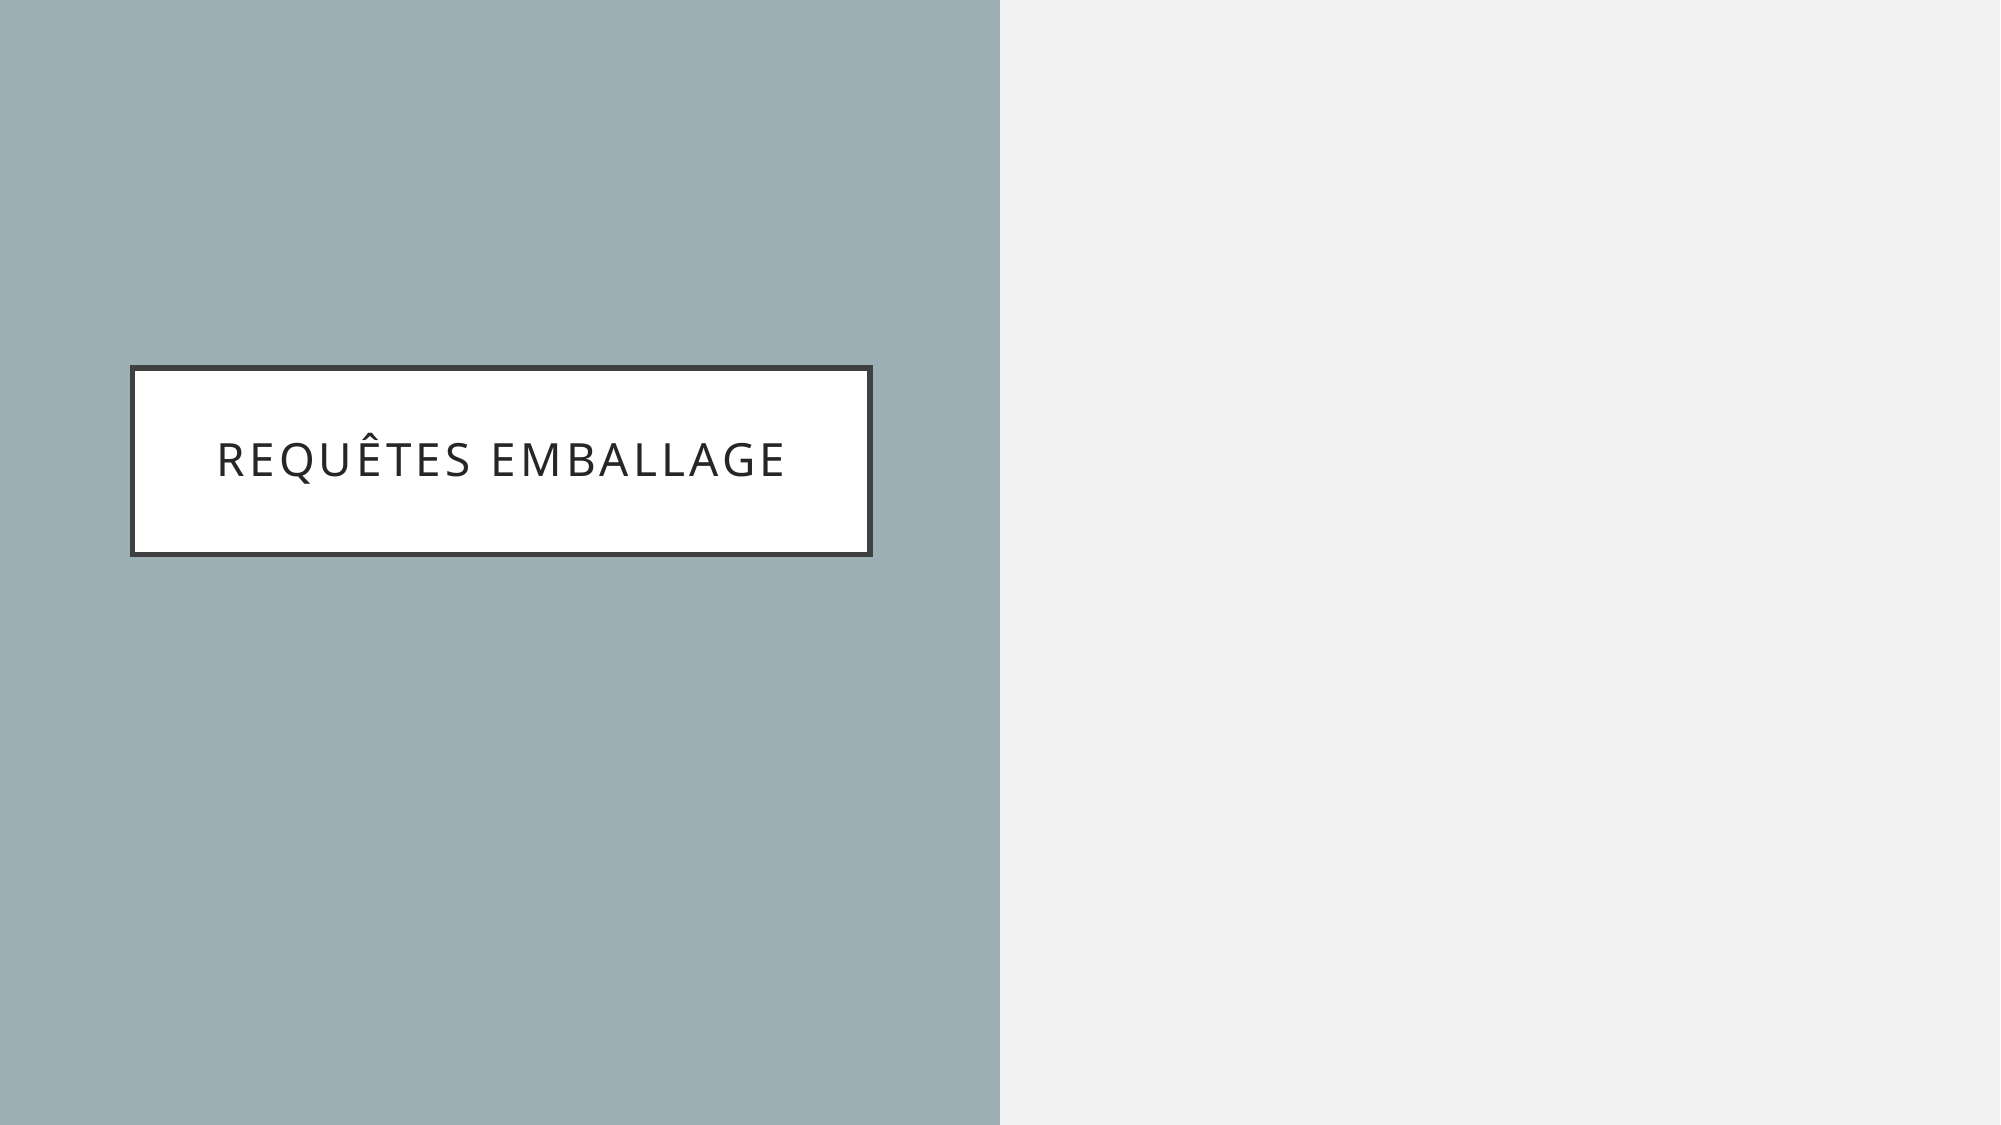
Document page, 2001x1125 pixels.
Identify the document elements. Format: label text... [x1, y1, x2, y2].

title Requêtes emballage [132, 368, 871, 555]
